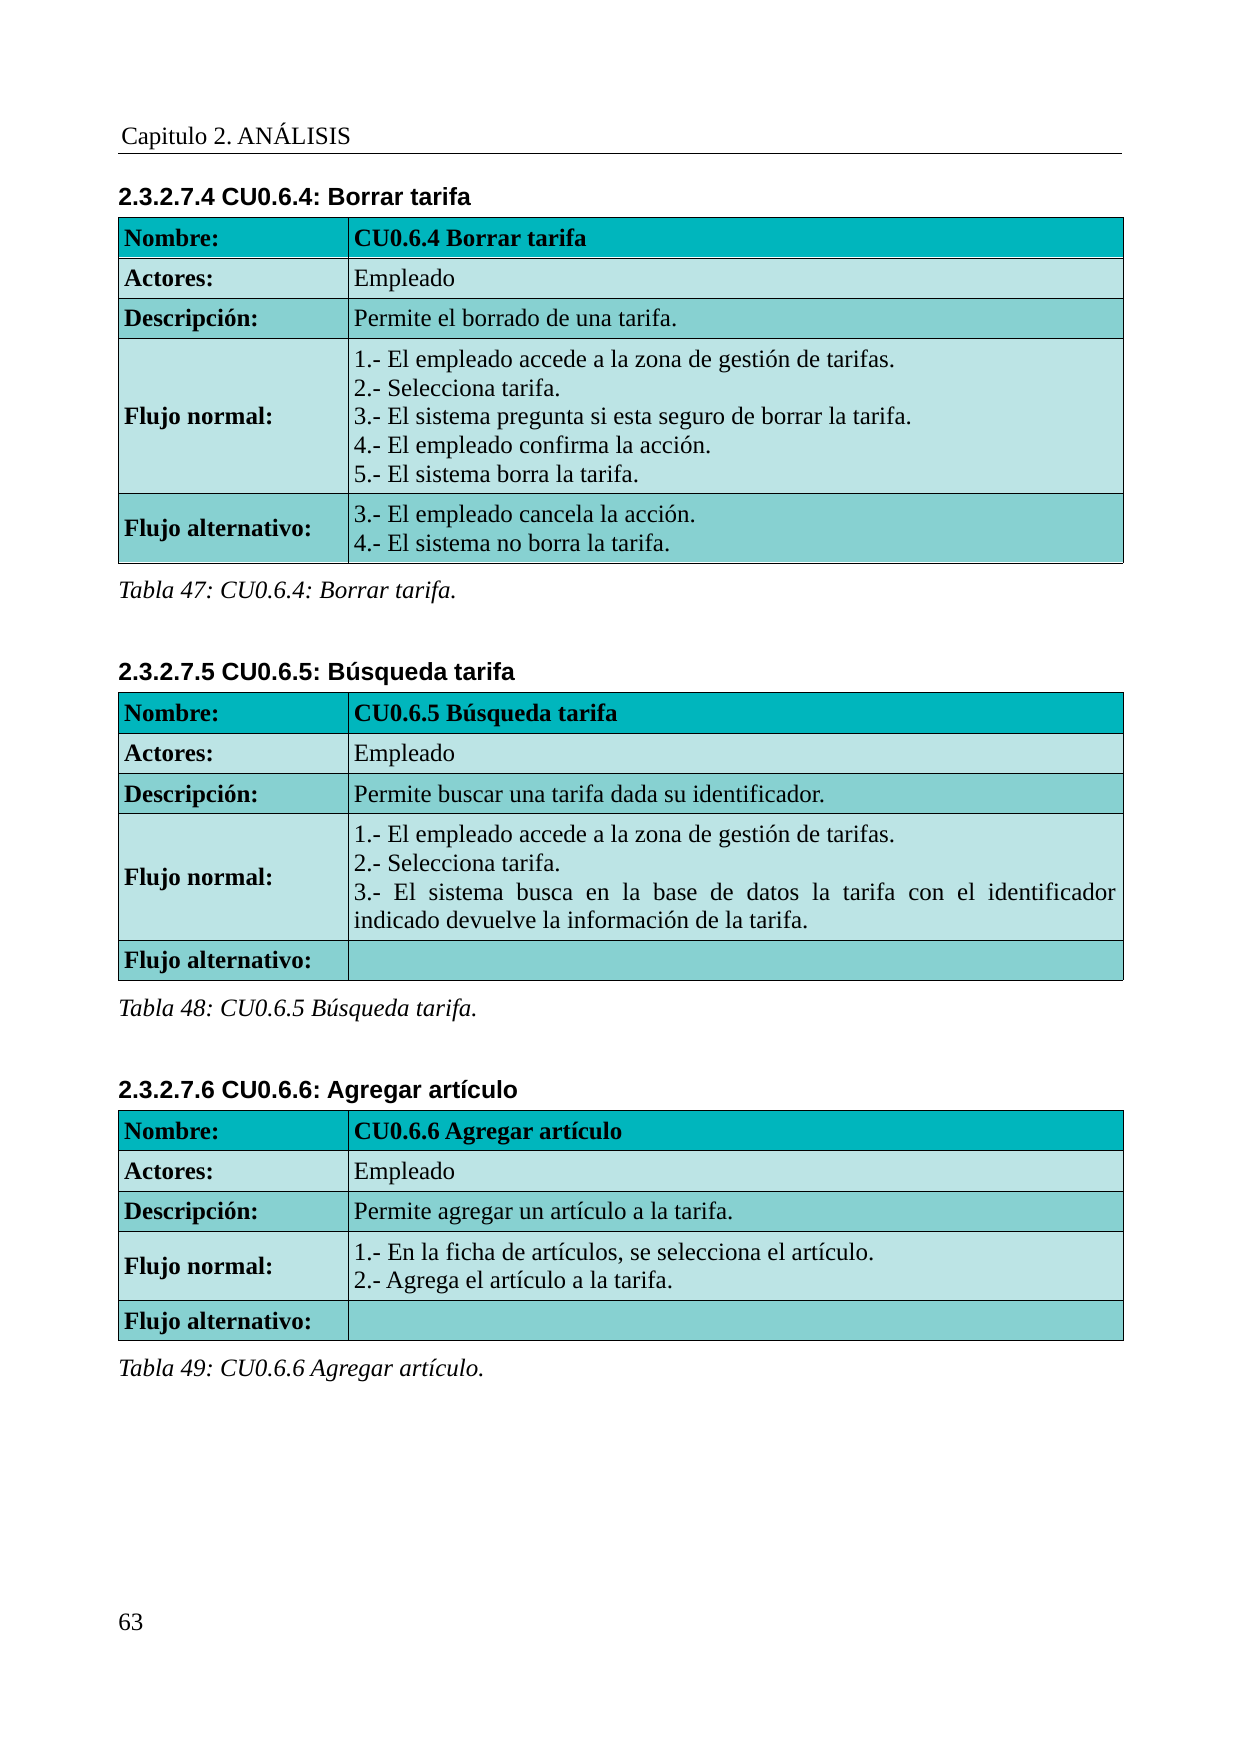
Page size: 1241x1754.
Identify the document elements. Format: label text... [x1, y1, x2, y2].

table_cell Permite el borrado de una tarifa. [349, 299, 1123, 338]
table_cell 1.- El empleado accede a la zona de gestión de tarifas. 2.- Selecciona tarifa. 3.- El sistema busca en la base de datos la tarifa con el identificador indicado devuelve la información de la tarifa. [349, 814, 1123, 940]
table_cell Flujo alternativo: [119, 941, 348, 980]
table_cell Empleado [349, 1151, 1123, 1191]
table_cell Permite buscar una tarifa dada su identificador. [349, 774, 1123, 813]
subtitle 2.3.2.7.4 CU0.6.4: Borrar tarifa [118, 182, 1122, 211]
table_header CU0.6.6 Agregar artículo [349, 1111, 1123, 1150]
table_cell Flujo normal: [119, 1232, 348, 1300]
table_cell Descripción: [119, 1192, 348, 1231]
table_cell Permite agregar un artículo a la tarifa. [349, 1192, 1123, 1231]
text Tabla 48: CU0.6.5 Búsqueda tarifa. [118, 993, 1122, 1021]
table_cell 3.- El empleado cancela la acción. 4.- El sistema no borra la tarifa. [349, 494, 1123, 562]
table_cell [349, 1301, 1123, 1340]
table_cell Flujo alternativo: [119, 1301, 348, 1340]
table_header Nombre: [119, 1111, 348, 1150]
table_header CU0.6.4 Borrar tarifa [349, 218, 1123, 257]
text Tabla 49: CU0.6.6 Agregar artículo. [118, 1353, 1122, 1382]
table_cell [349, 941, 1123, 980]
table_cell 1.- En la ficha de artículos, se selecciona el artículo. 2.- Agrega el artículo a la tarifa. [349, 1232, 1123, 1300]
table_header Nombre: [119, 693, 348, 733]
subtitle 2.3.2.7.6 CU0.6.6: Agregar artículo [118, 1075, 1122, 1104]
table_cell Actores: [119, 1151, 348, 1191]
table_cell Flujo normal: [119, 814, 348, 940]
table_header Nombre: [119, 218, 348, 257]
table_cell Descripción: [119, 774, 348, 813]
table_cell Flujo alternativo: [119, 494, 348, 562]
table_cell Actores: [119, 734, 348, 773]
subtitle 2.3.2.7.5 CU0.6.5: Búsqueda tarifa [118, 657, 1122, 686]
table_cell Descripción: [119, 299, 348, 338]
table_header CU0.6.5 Búsqueda tarifa [349, 693, 1123, 733]
table_cell Actores: [119, 259, 348, 298]
table_cell 1.- El empleado accede a la zona de gestión de tarifas. 2.- Selecciona tarifa. 3.- El sistema pregunta si esta seguro de borrar la tarifa. 4.- El empleado confirma la acción. 5.- El sistema borra la tarifa. [349, 339, 1123, 493]
text Tabla 47: CU0.6.4: Borrar tarifa. [118, 575, 1122, 604]
table_cell Flujo normal: [119, 339, 348, 493]
table_cell Empleado [349, 734, 1123, 773]
table_cell Empleado [349, 259, 1123, 298]
